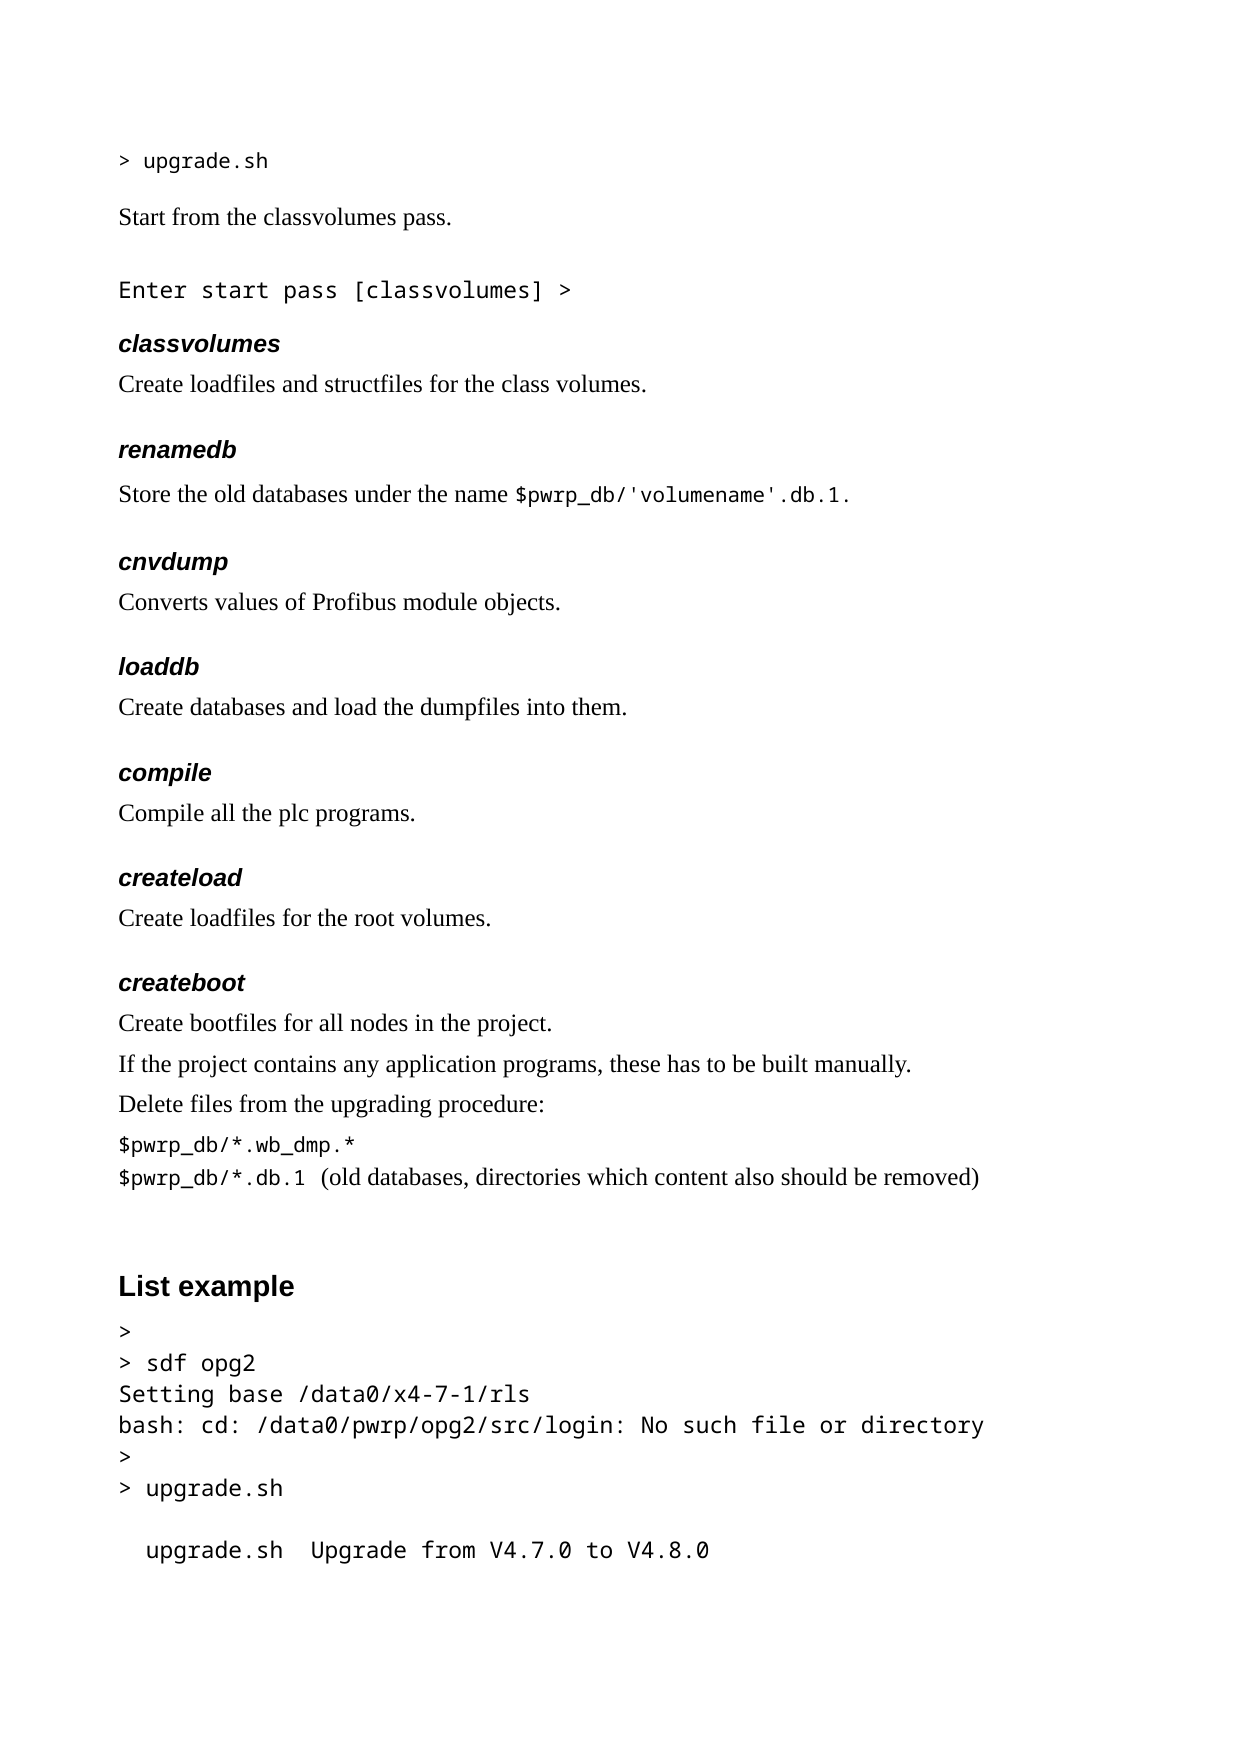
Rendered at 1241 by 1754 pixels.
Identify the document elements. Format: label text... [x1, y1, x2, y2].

subtitle createboot [118, 969, 1122, 997]
text Setting base /data0/x4-7-1/rls [118, 1378, 1122, 1409]
subtitle classvolumes [118, 330, 1122, 358]
text Create bootfiles for all nodes in the project. [118, 1009, 1122, 1037]
text $pwrp_db/*.wb_dmp.* [118, 1130, 1122, 1158]
text If the project contains any application programs, these has to be built manually. [118, 1050, 1122, 1077]
subtitle loaddb [118, 653, 1122, 681]
text > sdf opg2 [118, 1347, 1122, 1378]
text upgrade.sh Upgrade from V4.7.0 to V4.8.0 [118, 1534, 1122, 1565]
text Create loadfiles for the root volumes. [118, 904, 1122, 932]
text Create databases and load the dumpfiles into them. [118, 693, 1122, 721]
text > upgrade.sh [118, 146, 1122, 174]
subtitle List example [118, 1270, 1122, 1303]
text > [118, 1315, 1122, 1347]
subtitle renamedb [118, 436, 1122, 463]
text Delete files from the upgrading procedure: [118, 1090, 1122, 1118]
subtitle compile [118, 758, 1122, 786]
text Converts values of Profibus module objects. [118, 588, 1122, 616]
text $pwrp_db/*.db.1 (old databases, directories which content also should be removed) [118, 1158, 1122, 1193]
text Create loadfiles and structfiles for the class volumes. [118, 371, 1122, 398]
text Compile all the plc programs. [118, 799, 1122, 826]
text bash: cd: /data0/pwrp/opg2/src/login: No such file or directory [118, 1409, 1122, 1440]
text Store the old databases under the name $pwrp_db/'volumename'.db.1. [118, 476, 1122, 510]
subtitle createload [118, 864, 1122, 892]
text > [118, 1440, 1122, 1472]
subtitle cnvdump [118, 548, 1122, 575]
text > upgrade.sh [118, 1472, 1122, 1503]
text Start from the classvolumes pass. [118, 203, 1122, 230]
text Enter start pass [classvolumes] > [118, 274, 1122, 305]
